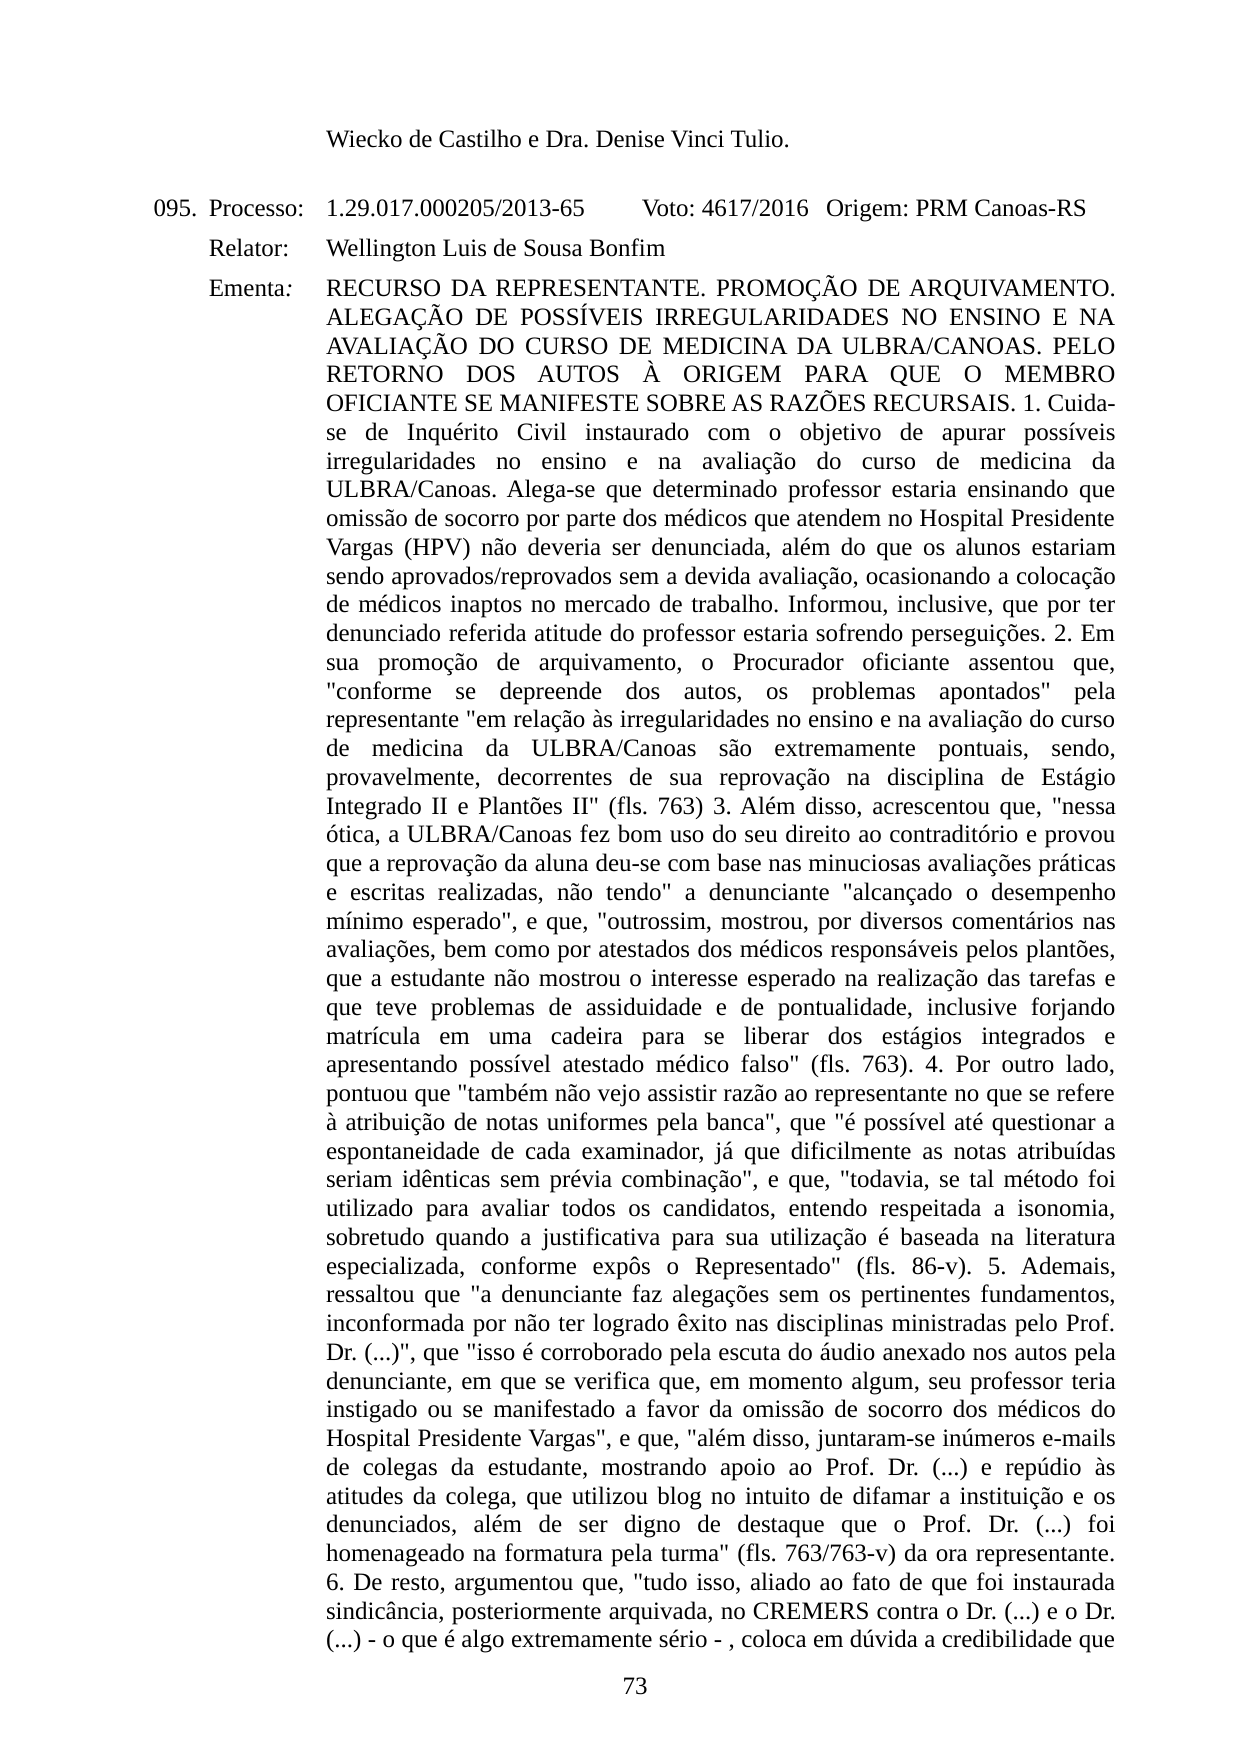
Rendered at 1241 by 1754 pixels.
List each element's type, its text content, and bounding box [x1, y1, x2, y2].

table_header 1.29.017.000205/2013-65 [320, 187, 636, 227]
table_header Origem: PRM Canoas-RS [820, 187, 1122, 227]
table_cell RECURSO DA REPRESENTANTE. PROMOÇÃO DE ARQUIVAMENTO. ALEGAÇÃO DE POSSÍVEIS IRREGULARIDADES NO ENSINO E NA AVALIAÇÃO DO CURSO DE MEDICINA DA ULBRA/CANOAS. PELO RETORNO DOS AUTOS À ORIGEM PARA QUE O MEMBRO OFICIANTE SE MANIFESTE SOBRE AS RAZÕES RECURSAIS. 1. Cuida-se de Inquérito Civil instaurado com o objetivo de apurar possíveis irregularidades no ensino e na avaliação do curso de medicina da ULBRA/Canoas. Alega-se que determinado professor estaria ensinando que omissão de socorro por parte dos médicos que atendem no Hospital Presidente Vargas (HPV) não deveria ser denunciada, além do que os alunos estariam sendo aprovados/reprovados sem a devida avaliação, ocasionando a colocação de médicos inaptos no mercado de trabalho. Informou, inclusive, que por ter denunciado referida atitude do professor estaria sofrendo perseguições. 2. Em sua promoção de arquivamento, o Procurador oficiante assentou que, "conforme se depreende dos autos, os problemas apontados" pela representante "em relação às irregularidades no ensino e na avaliação do curso de medicina da ULBRA/Canoas são extremamente pontuais, sendo, provavelmente, decorrentes de sua reprovação na disciplina de Estágio Integrado II e Plantões II" (fls. 763) 3. Além disso, acrescentou que, "nessa ótica, a ULBRA/Canoas fez bom uso do seu direito ao contraditório e provou que a reprovação da aluna deu-se com base nas minuciosas avaliações práticas e escritas realizadas, não tendo" a denunciante "alcançado o desempenho mínimo esperado", e que, "outrossim, mostrou, por diversos comentários nas avaliações, bem como por atestados dos médicos responsáveis pelos plantões, que a estudante não mostrou o interesse esperado na realização das tarefas e que teve problemas de assiduidade e de pontualidade, inclusive forjando matrícula em uma cadeira para se liberar dos estágios integrados e apresentando possível atestado médico falso" (fls. 763). 4. Por outro lado, pontuou que "também não vejo assistir razão ao representante no que se refere à atribuição de notas uniformes pela banca", que "é possível até questionar a espontaneidade de cada examinador, já que dificilmente as notas atribuídas seriam idênticas sem prévia combinação", e que, "todavia, se tal método foi utilizado para avaliar todos os candidatos, entendo respeitada a isonomia, sobretudo quando a justificativa para sua utilização é baseada na literatura especializada, conforme expôs o Representado" (fls. 86-v). 5. Ademais, ressaltou que "a denunciante faz alegações sem os pertinentes fundamentos, inconformada por não ter logrado êxito nas disciplinas ministradas pelo Prof. Dr. (...)", que "isso é corroborado pela escuta do áudio anexado nos autos pela denunciante, em que se verifica que, em momento algum, seu professor teria instigado ou se manifestado a favor da omissão de socorro dos médicos do Hospital Presidente Vargas", e que, "além disso, juntaram-se inúmeros e-mails de colegas da estudante, mostrando apoio ao Prof. Dr. (...) e repúdio às atitudes da colega, que utilizou blog no intuito de difamar a instituição e os denunciados, além de ser digno de destaque que o Prof. Dr. (...) foi homenageado na formatura pela turma" (fls. 763/763-v) da ora representante. 6. De resto, argumentou que, "tudo isso, aliado ao fato de que foi instaurada sindicância, posteriormente arquivada, no CREMERS contra o Dr. (...) e o Dr. (...) - o que é algo extremamente sério - , coloca em dúvida a credibilidade que [320, 268, 1122, 1659]
table_header Processo: [203, 187, 320, 227]
table_cell [148, 118, 203, 158]
table_cell Relator: [203, 227, 320, 267]
table_cell [203, 118, 320, 158]
table_cell Ementa: [203, 268, 320, 1659]
table_header 095. [148, 187, 203, 227]
table_cell Wellington Luis de Sousa Bonfim [320, 227, 1122, 267]
table_header Voto: 4617/2016 [636, 187, 820, 227]
table_cell [148, 227, 203, 267]
table_cell [148, 268, 203, 1659]
table_cell Wiecko de Castilho e Dra. Denise Vinci Tulio. [320, 118, 1122, 158]
